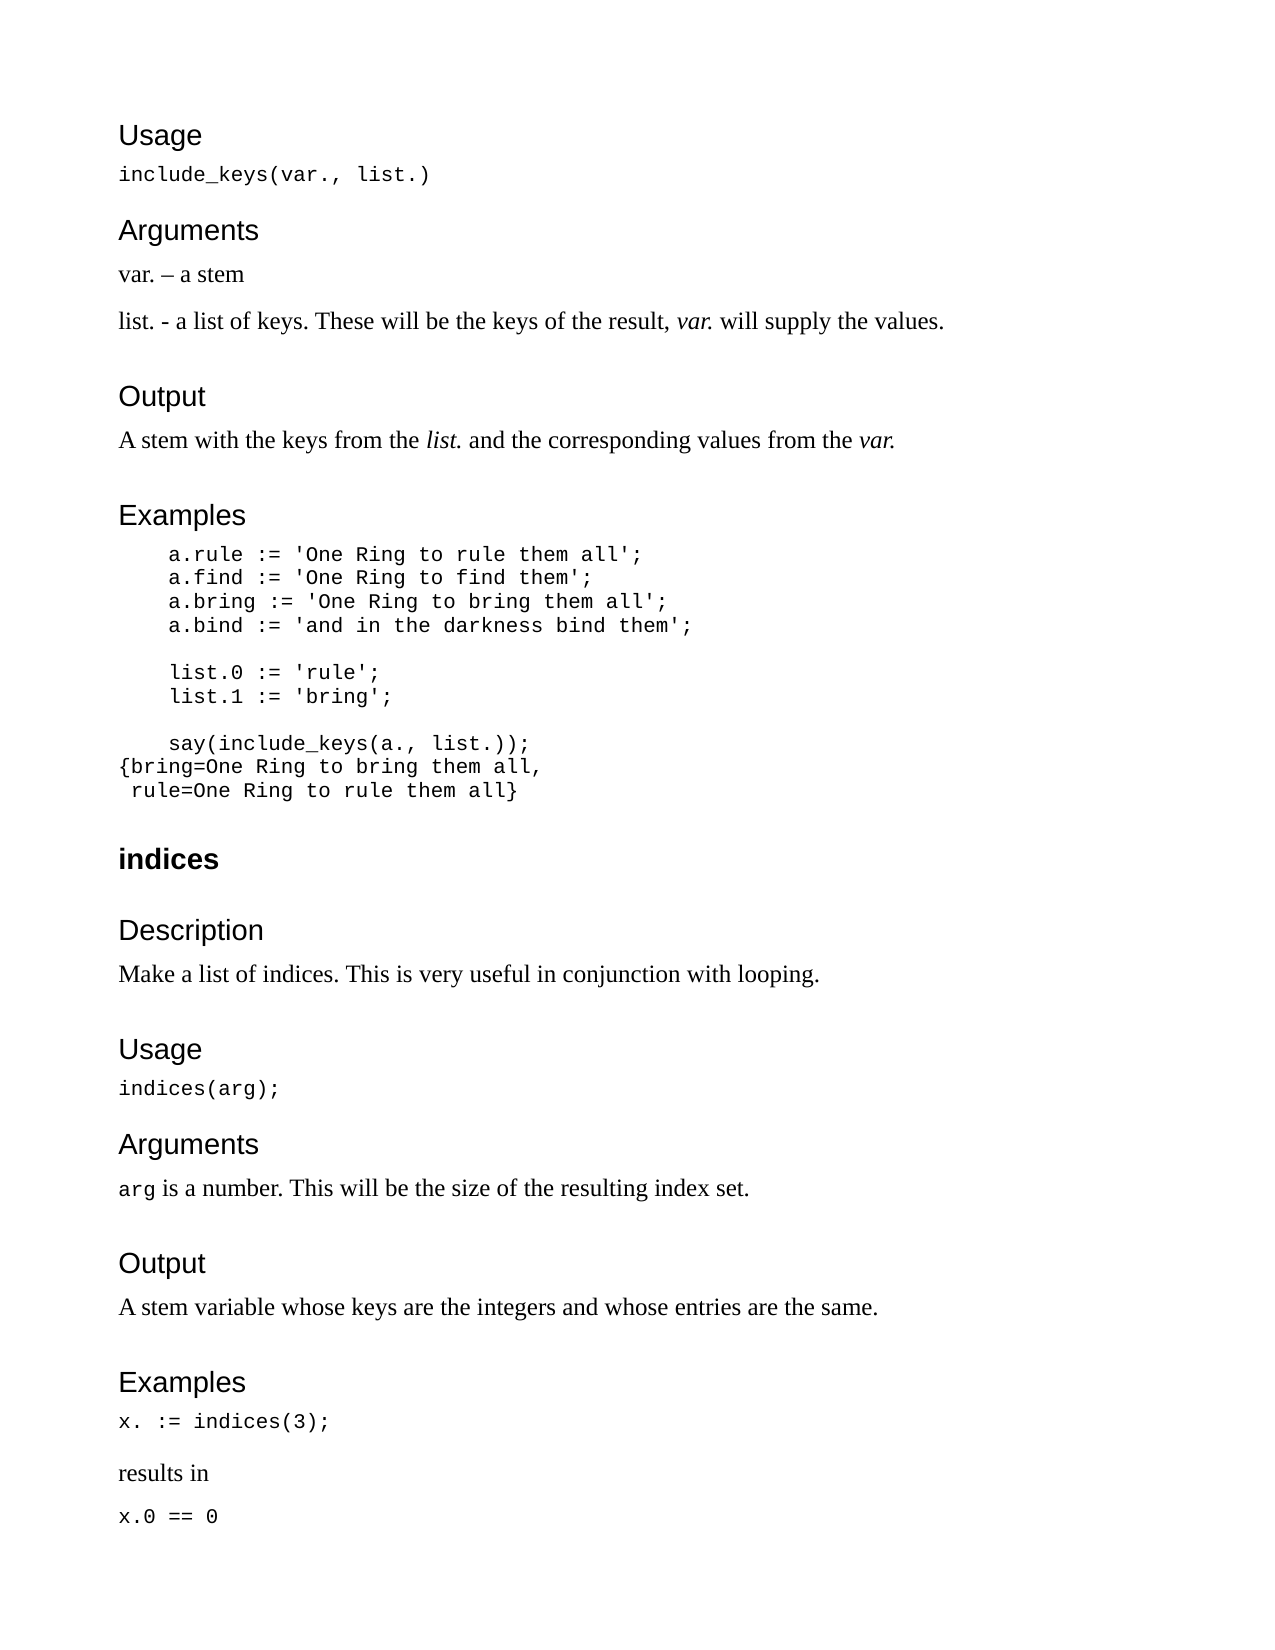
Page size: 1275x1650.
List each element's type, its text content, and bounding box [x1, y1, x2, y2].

text indices(arg); [118, 1078, 1157, 1102]
subtitle Usage [118, 1032, 1157, 1066]
text rule=One Ring to rule them all} [118, 780, 1157, 804]
text {bring=One Ring to bring them all, [118, 757, 1157, 780]
text var. – a stem [118, 259, 1157, 288]
text a.find := 'One Ring to find them'; [118, 567, 1157, 591]
subtitle Arguments [118, 1127, 1157, 1160]
text x.0 == 0 [118, 1506, 1157, 1529]
text x. := indices(3); [118, 1411, 1157, 1434]
text a.bind := 'and in the darkness bind them'; [118, 615, 1157, 638]
text Make a list of indices. This is very useful in conjunction with looping. [118, 959, 1157, 988]
text list. - a list of keys. These will be the keys of the result, var. will supply the values. [118, 306, 1157, 335]
subtitle Arguments [118, 213, 1157, 246]
text say(include_keys(a., list.)); [118, 733, 1157, 757]
text arg is a number. This will be the size of the resulting index set. [118, 1173, 1157, 1202]
subtitle Examples [118, 498, 1157, 531]
subtitle Output [118, 1246, 1157, 1280]
text A stem variable whose keys are the integers and whose entries are the same. [118, 1292, 1157, 1321]
text include_keys(var., list.) [118, 164, 1157, 188]
text a.rule := 'One Ring to rule them all'; [118, 544, 1157, 567]
subtitle Output [118, 379, 1157, 413]
text list.0 := 'rule'; [118, 662, 1157, 686]
subtitle Description [118, 913, 1157, 947]
text A stem with the keys from the list. and the corresponding values from the var. [118, 425, 1157, 454]
text a.bring := 'One Ring to bring them all'; [118, 591, 1157, 615]
text results in [118, 1458, 1157, 1487]
text list.1 := 'bring'; [118, 686, 1157, 709]
subtitle Examples [118, 1365, 1157, 1398]
subtitle Usage [118, 118, 1157, 152]
subtitle indices [118, 842, 1157, 876]
